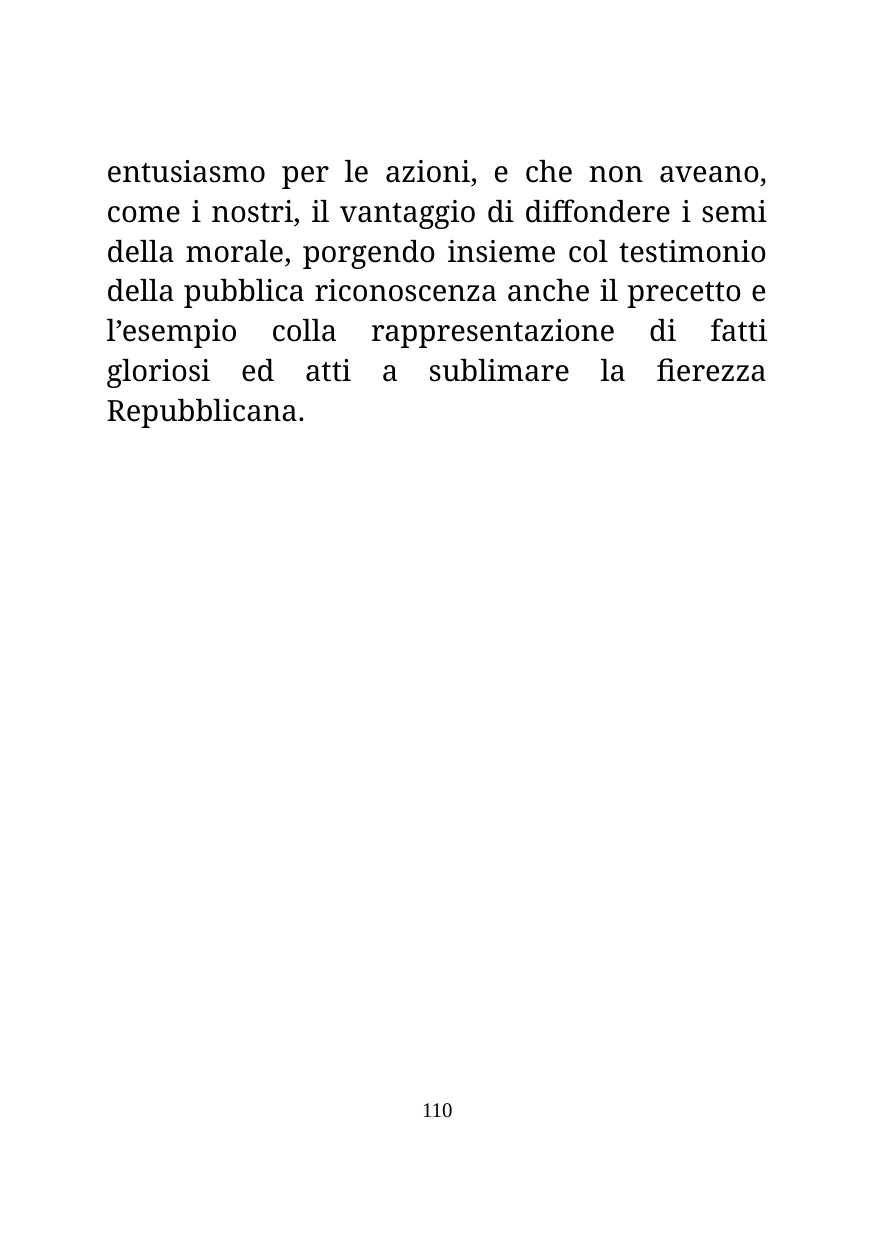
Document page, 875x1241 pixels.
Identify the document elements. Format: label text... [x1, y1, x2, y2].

text entusiasmo per le azioni, e che non aveano, come i nostri, il vantaggio di diffondere i semi della morale, porgendo insieme col testimonio della pubblica riconoscenza anche il precetto e l’esempio colla rappresentazione di fatti gloriosi ed atti a sublimare la fierezza Repubblicana. [106, 152, 768, 429]
